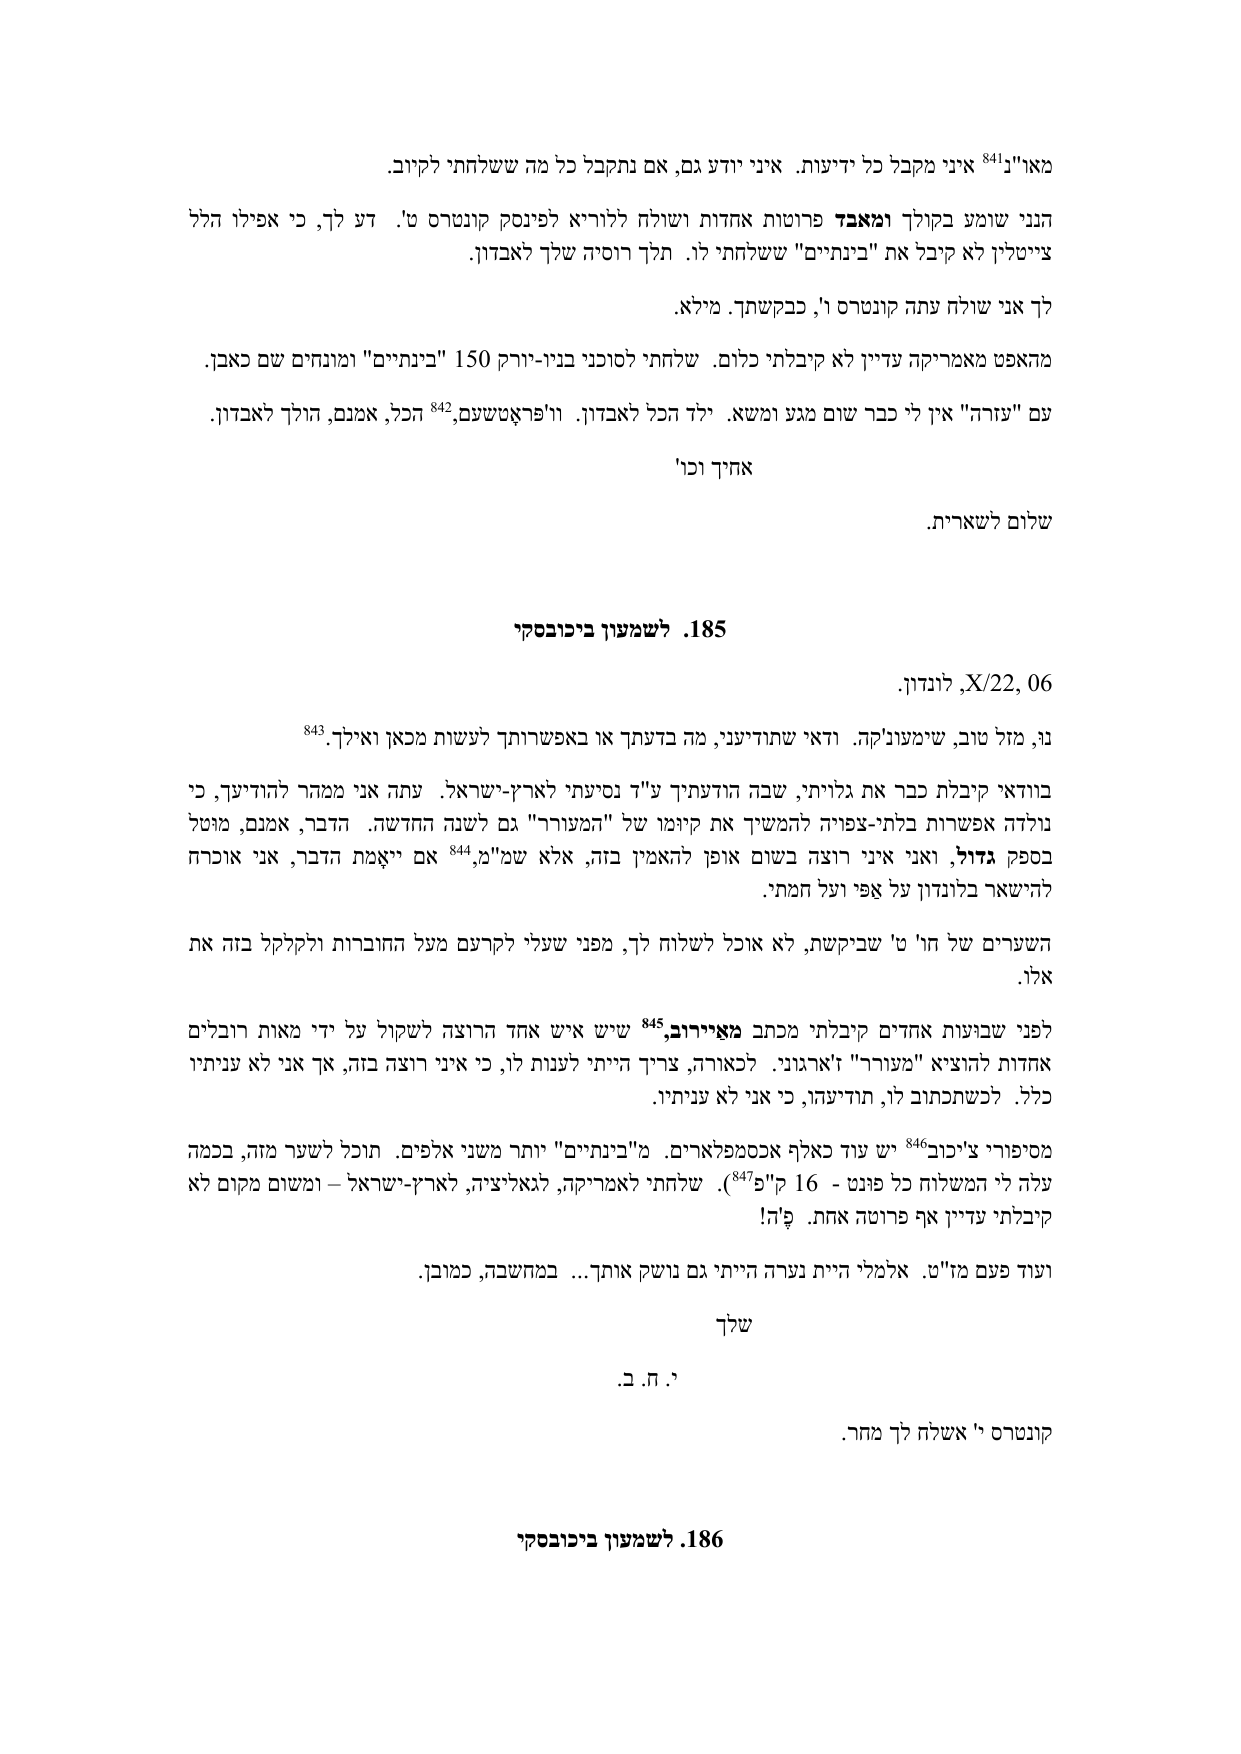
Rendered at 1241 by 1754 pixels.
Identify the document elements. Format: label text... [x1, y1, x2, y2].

text קונטרס י' אשלח לך מחר. [187, 1417, 1053, 1445]
text י. ח. ב. [187, 1363, 1053, 1391]
text מאו"נ איני מקבל כל ידיעות. איני יודע גם, אם נתקבל כל מה ששלחתי לקיוב. [187, 150, 1053, 179]
text בוודאי קיבלת כבר את גלויתי, שבה הודעתיך ע"ד נסיעתי לארץ-ישראל. עתה אני ממהר להודיעך, כי נולדה אפשרות בלתי-צפויה להמשיך את קיוּמו של "המעורר" גם לשנה החדשה. הדבר, אמנם, מוּטל בספק גדול, ואני איני רוצה בשום אופן להאמין בזה, אלא שמ"מ, אם ייאָמת הדבר, אני אוכרח להישאר בלונדון על אַפּי ועל חמתי. [187, 775, 1053, 903]
text X/22, 06, לונדון. [187, 668, 1053, 696]
text נוּ, מזל טוב, שימעונ'קה. ודאי שתודיעני, מה בדעתך או באפשרותך לעשות מכאן ואילך. [187, 722, 1053, 750]
text עם "עזרה" אין לי כבר שום מגע ומשא. ילד הכל לאבדון. וו'פּראָטשעם, הכל, אמנם, הולך לאבדון. [187, 398, 1053, 427]
text 186. לשמעון ביכובסקי [187, 1524, 1053, 1553]
text אחיך וכו' [187, 452, 1053, 481]
text מהאפט מאמריקה עדיין לא קיבלתי כלום. שלחתי לסוכני בניו-יורק 150 "בינתיים" ומונחים שם כאבן. [187, 344, 1053, 373]
text שלך [187, 1309, 1053, 1338]
text 185. לשמעון ביכובסקי [187, 614, 1053, 643]
text ועוד פעם מז"ט. אלמלי היית נערה הייתי גם נושק אותך... במחשבה, כמובן. [187, 1255, 1053, 1284]
text הנני שומע בקולך ומאבד פרוטות אחדות ושולח ללוריא לפינסק קונטרס ט'. דע לך, כי אפילו הלל צייטלין לא קיבל את "בינתיים" ששלחתי לו. תלך רוסיה שלך לאבדון. [187, 204, 1053, 266]
text השערים של חו' ט' שביקשת, לא אוכל לשלוח לך, מפני שעלי לקרעם מעל החוברות ולקלקל בזה את אלו. [187, 928, 1053, 990]
text מסיפורי צ'יכוב יש עוד כאלף אכסמפלארים. מ"בינתיים" יותר משני אלפים. תוכל לשער מזה, בכמה עלה לי המשלוח כל פוּנט - 16 ק"פ). שלחתי לאמריקה, לגאליציה, לארץ-ישראל – ומשום מקום לא קיבלתי עדיין אף פרוטה אחת. פֶ'ה! [187, 1135, 1053, 1230]
text שלום לשארית. [187, 506, 1053, 535]
text לפני שבוּעות אחדים קיבלתי מכתב מאַיירוב, שיש איש אחד הרוצה לשקול על ידי מאות רובלים אחדות להוציא "מעורר" ז'ארגוני. לכאורה, צריך הייתי לענות לו, כי איני רוצה בזה, אך אני לא עניתיו כלל. לכשתכתוב לו, תודיעהו, כי אני לא עניתיו. [187, 1015, 1053, 1110]
text לך אני שולח עתה קונטרס ו', כבקשתך. מילא. [187, 291, 1053, 319]
